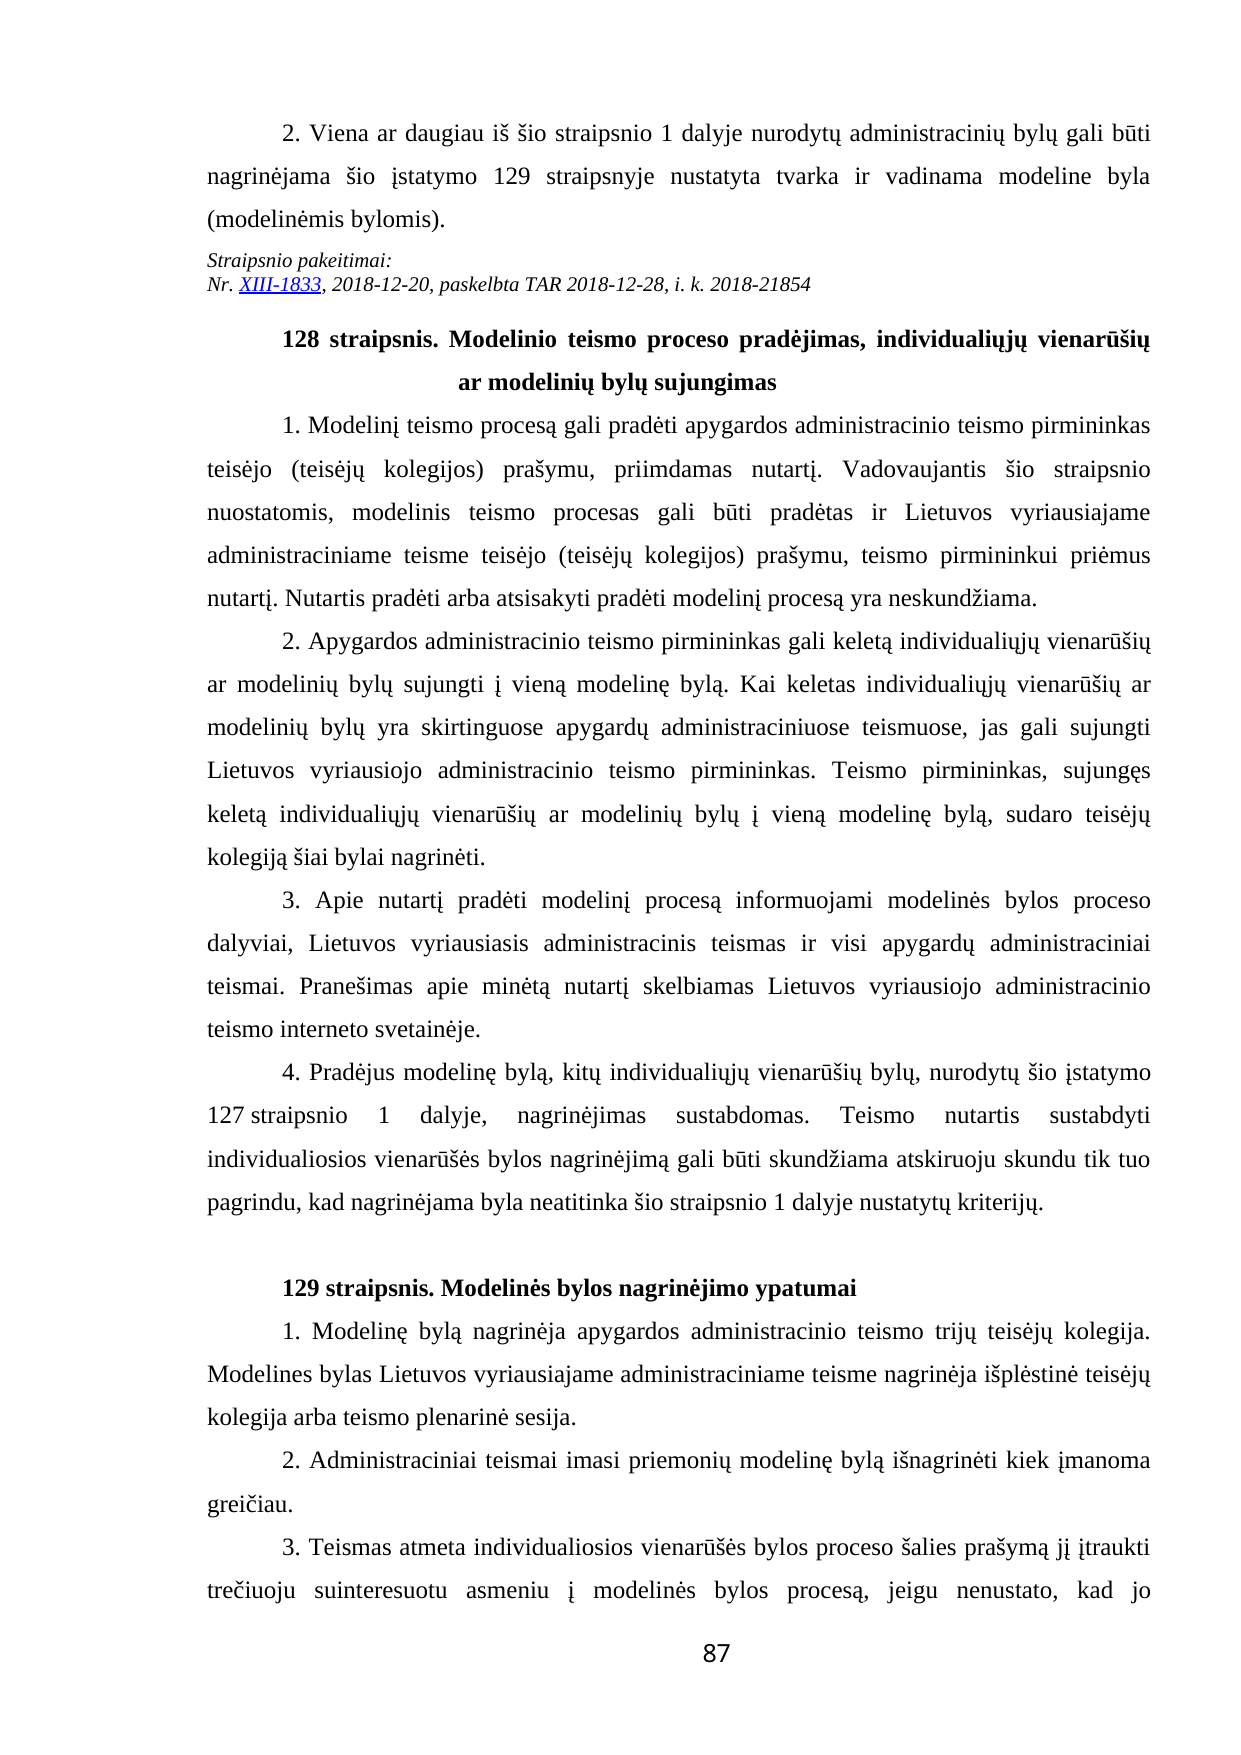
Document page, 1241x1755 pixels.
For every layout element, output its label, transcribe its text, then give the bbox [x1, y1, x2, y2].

text 1. Modelinę bylą nagrinėja apygardos administracinio teismo trijų teisėjų kolegija. Modelines bylas Lietuvos vyriausiajame administraciniame teisme nagrinėja išplėstinė teisėjų kolegija arba teismo plenarinė sesija. [207, 1316, 1152, 1431]
text 3. Teismas atmeta individualiosios vienarūšės bylos proceso šalies prašymą jį įtraukti trečiuoju suinteresuotu asmeniu į modelinės bylos procesą, jeigu nenustato, kad jo [207, 1532, 1152, 1604]
text Straipsnio pakeitimai: [207, 247, 1152, 272]
text 3. Apie nutartį pradėti modelinį procesą informuojami modelinės bylos proceso dalyviai, Lietuvos vyriausiasis administracinis teismas ir visi apygardų administraciniai teismai. Pranešimas apie minėtą nutartį skelbiamas Lietuvos vyriausiojo administracinio teismo interneto svetainėje. [207, 885, 1152, 1043]
text Nr. XIII-1833, 2018-12-20, paskelbta TAR 2018-12-28, i. k. 2018-21854 [207, 272, 1152, 296]
text 129 straipsnis. Modelinės bylos nagrinėjimo ypatumai [207, 1273, 1152, 1302]
text 2. Viena ar daugiau iš šio straipsnio 1 dalyje nurodytų administracinių bylų gali būti nagrinėjama šio įstatymo 129 straipsnyje nustatyta tvarka ir vadinama modeline byla (modelinėmis bylomis). [207, 118, 1152, 233]
text 2. Apygardos administracinio teismo pirmininkas gali keletą individualiųjų vienarūšių ar modelinių bylų sujungti į vieną modelinę bylą. Kai keletas individualiųjų vienarūšių ar modelinių bylų yra skirtinguose apygardų administraciniuose teismuose, jas gali sujungti Lietuvos vyriausiojo administracinio teismo pirmininkas. Teismo pirmininkas, sujungęs keletą individualiųjų vienarūšių ar modelinių bylų į vieną modelinę bylą, sudaro teisėjų kolegiją šiai bylai nagrinėti. [207, 626, 1152, 871]
text 4. Pradėjus modelinę bylą, kitų individualiųjų vienarūšių bylų, nurodytų šio įstatymo 127 straipsnio 1 dalyje, nagrinėjimas sustabdomas. Teismo nutartis sustabdyti individualiosios vienarūšės bylos nagrinėjimą gali būti skundžiama atskiruoju skundu tik tuo pagrindu, kad nagrinėjama byla neatitinka šio straipsnio 1 dalyje nustatytų kriterijų. [207, 1057, 1152, 1216]
text 2. Administraciniai teismai imasi priemonių modelinę bylą išnagrinėti kiek įmanoma greičiau. [207, 1446, 1152, 1517]
text 1. Modelinį teismo procesą gali pradėti apygardos administracinio teismo pirmininkas teisėjo (teisėjų kolegijos) prašymu, priimdamas nutartį. Vadovaujantis šio straipsnio nuostatomis, modelinis teismo procesas gali būti pradėtas ir Lietuvos vyriausiajame administraciniame teisme teisėjo (teisėjų kolegijos) prašymu, teismo pirmininkui priėmus nutartį. Nutartis pradėti arba atsisakyti pradėti modelinį procesą yra neskundžiama. [207, 411, 1152, 612]
text 128 straipsnis. Modelinio teismo proceso pradėjimas, individualiųjų vienarūšių ar modelinių bylų sujungimas [282, 324, 1152, 396]
